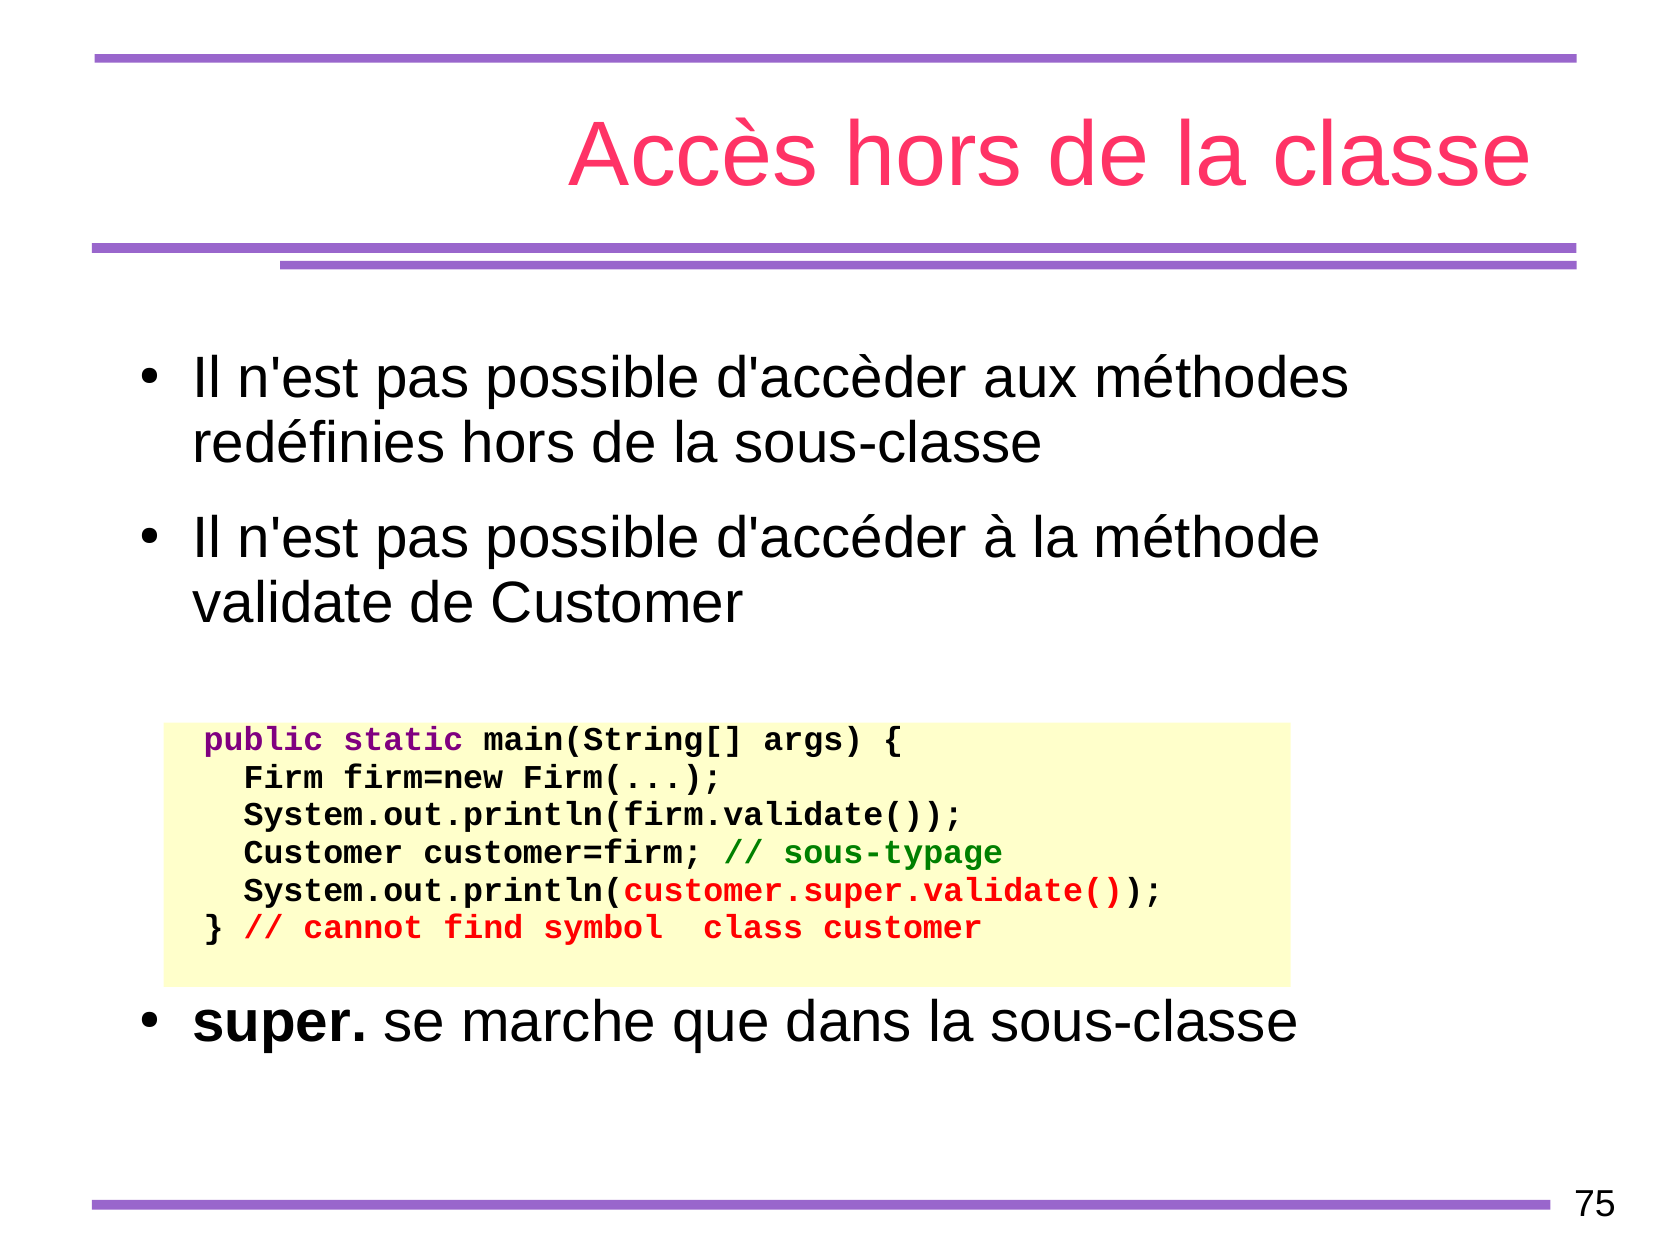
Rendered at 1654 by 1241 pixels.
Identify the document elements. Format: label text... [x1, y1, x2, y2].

list Il n'est pas possible d'accèder aux méthodes redéfinies hors de la sous-classe Il n'est pas possible d'accéder à la méthode validate de Customer super. se marche que dans la sous-classe [121, 344, 1534, 1127]
title Accès hors de la classe [121, 49, 1534, 257]
text_box public static main(String[] args) { Firm firm=new Firm(...); System.out.println(firm.validate()); Customer customer=firm; // sous-typage System.out.println(customer.super.validate()); } // cannot find symbol class customer [163, 722, 1291, 987]
